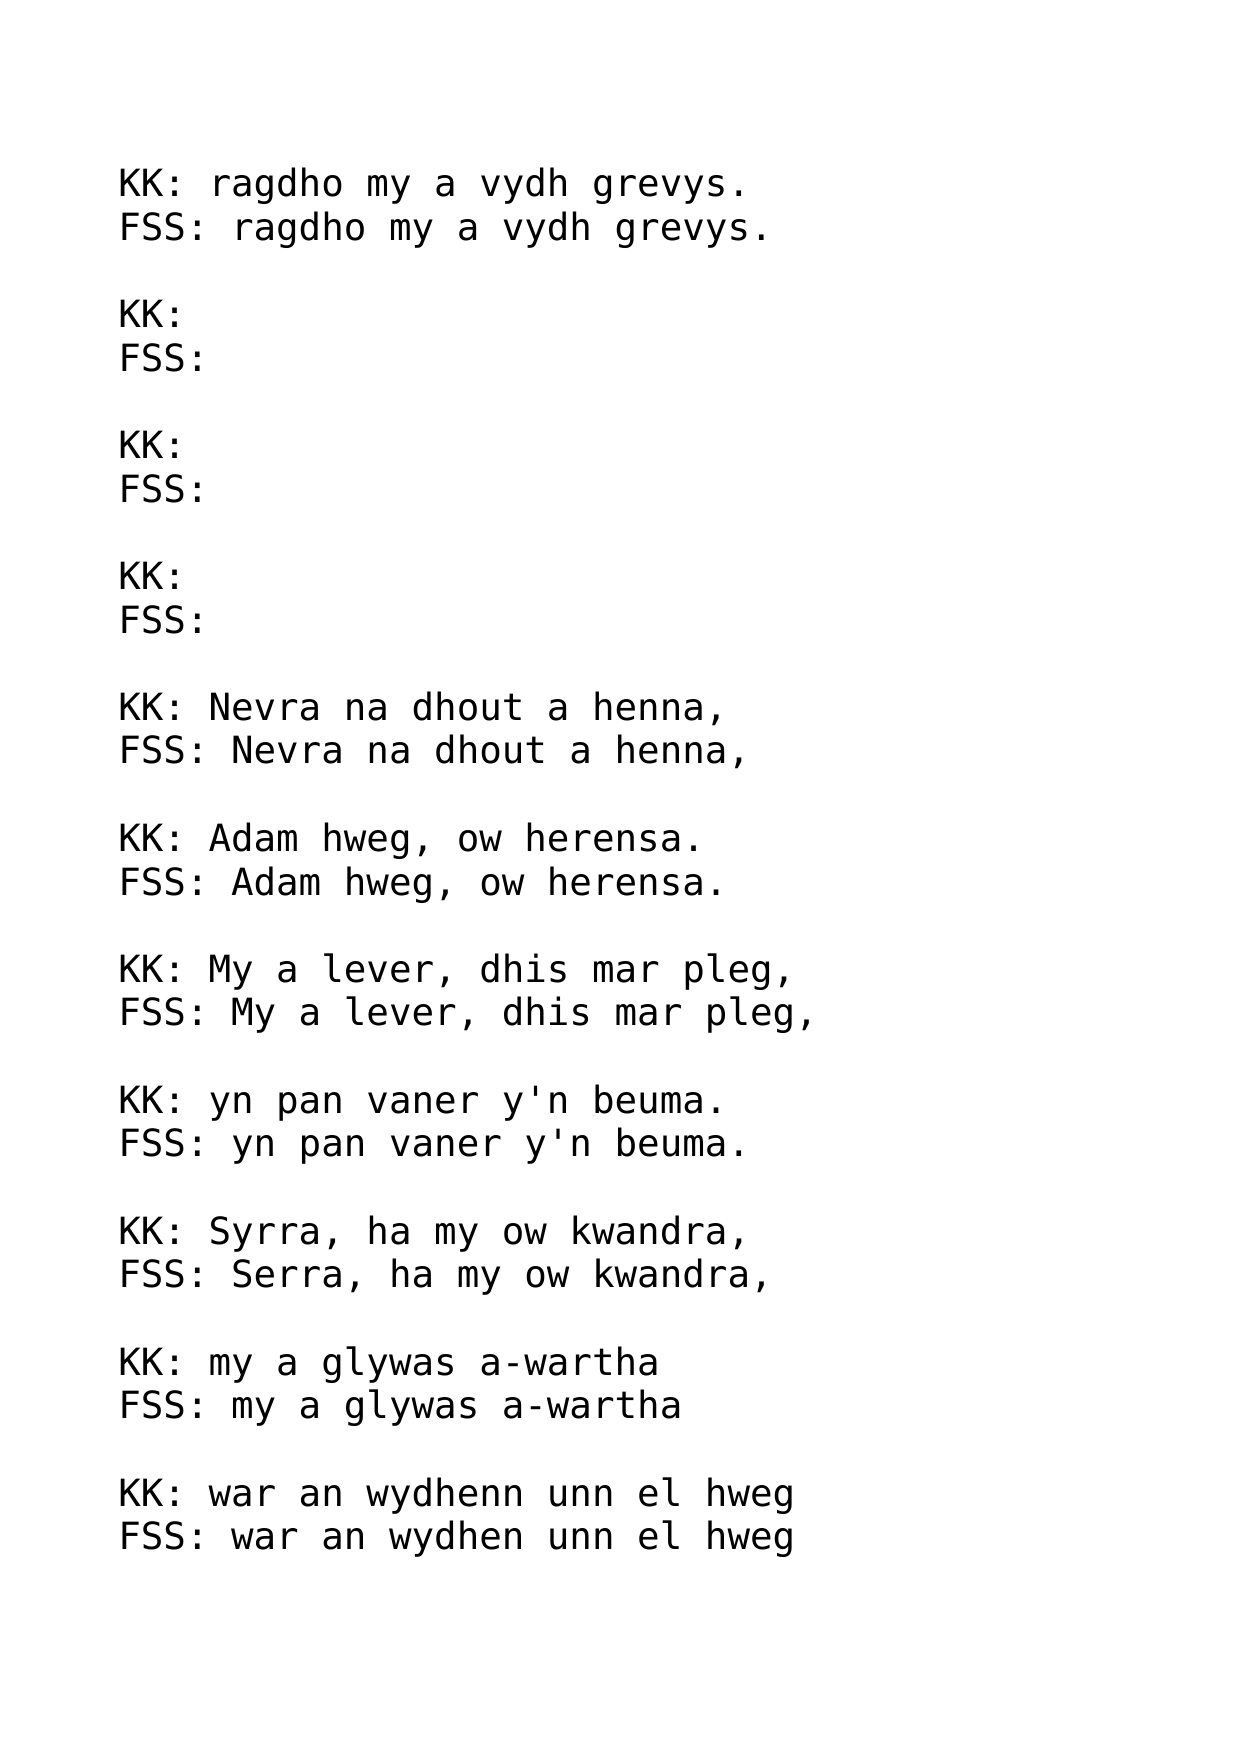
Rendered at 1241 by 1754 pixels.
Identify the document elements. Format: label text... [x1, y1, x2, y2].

text FSS: my a glywas a-wartha [118, 1384, 1122, 1427]
text KK: [118, 293, 1122, 336]
text FSS: Adam hweg, ow herensa. [118, 860, 1122, 904]
text FSS: Serra, ha my ow kwandra, [118, 1253, 1122, 1297]
text FSS: Nevra na dhout a henna, [118, 729, 1122, 773]
text KK: [118, 424, 1122, 467]
text KK: Syrra, ha my ow kwandra, [118, 1209, 1122, 1253]
text FSS: ragdho my a vydh grevys. [118, 205, 1122, 249]
text KK: my a glywas a-wartha [118, 1340, 1122, 1384]
text KK: war an wydhenn unn el hweg [118, 1471, 1122, 1515]
text KK: Nevra na dhout a henna, [118, 686, 1122, 729]
text FSS: My a lever, dhis mar pleg, [118, 991, 1122, 1035]
text FSS: [118, 598, 1122, 642]
text FSS: war an wydhen unn el hweg [118, 1515, 1122, 1558]
text FSS: yn pan vaner y'n beuma. [118, 1122, 1122, 1166]
text KK: Adam hweg, ow herensa. [118, 816, 1122, 860]
text KK: My a lever, dhis mar pleg, [118, 947, 1122, 991]
text KK: yn pan vaner y'n beuma. [118, 1078, 1122, 1122]
text KK: ragdho my a vydh grevys. [118, 162, 1122, 205]
text KK: [118, 554, 1122, 598]
text FSS: [118, 336, 1122, 380]
text FSS: [118, 467, 1122, 511]
